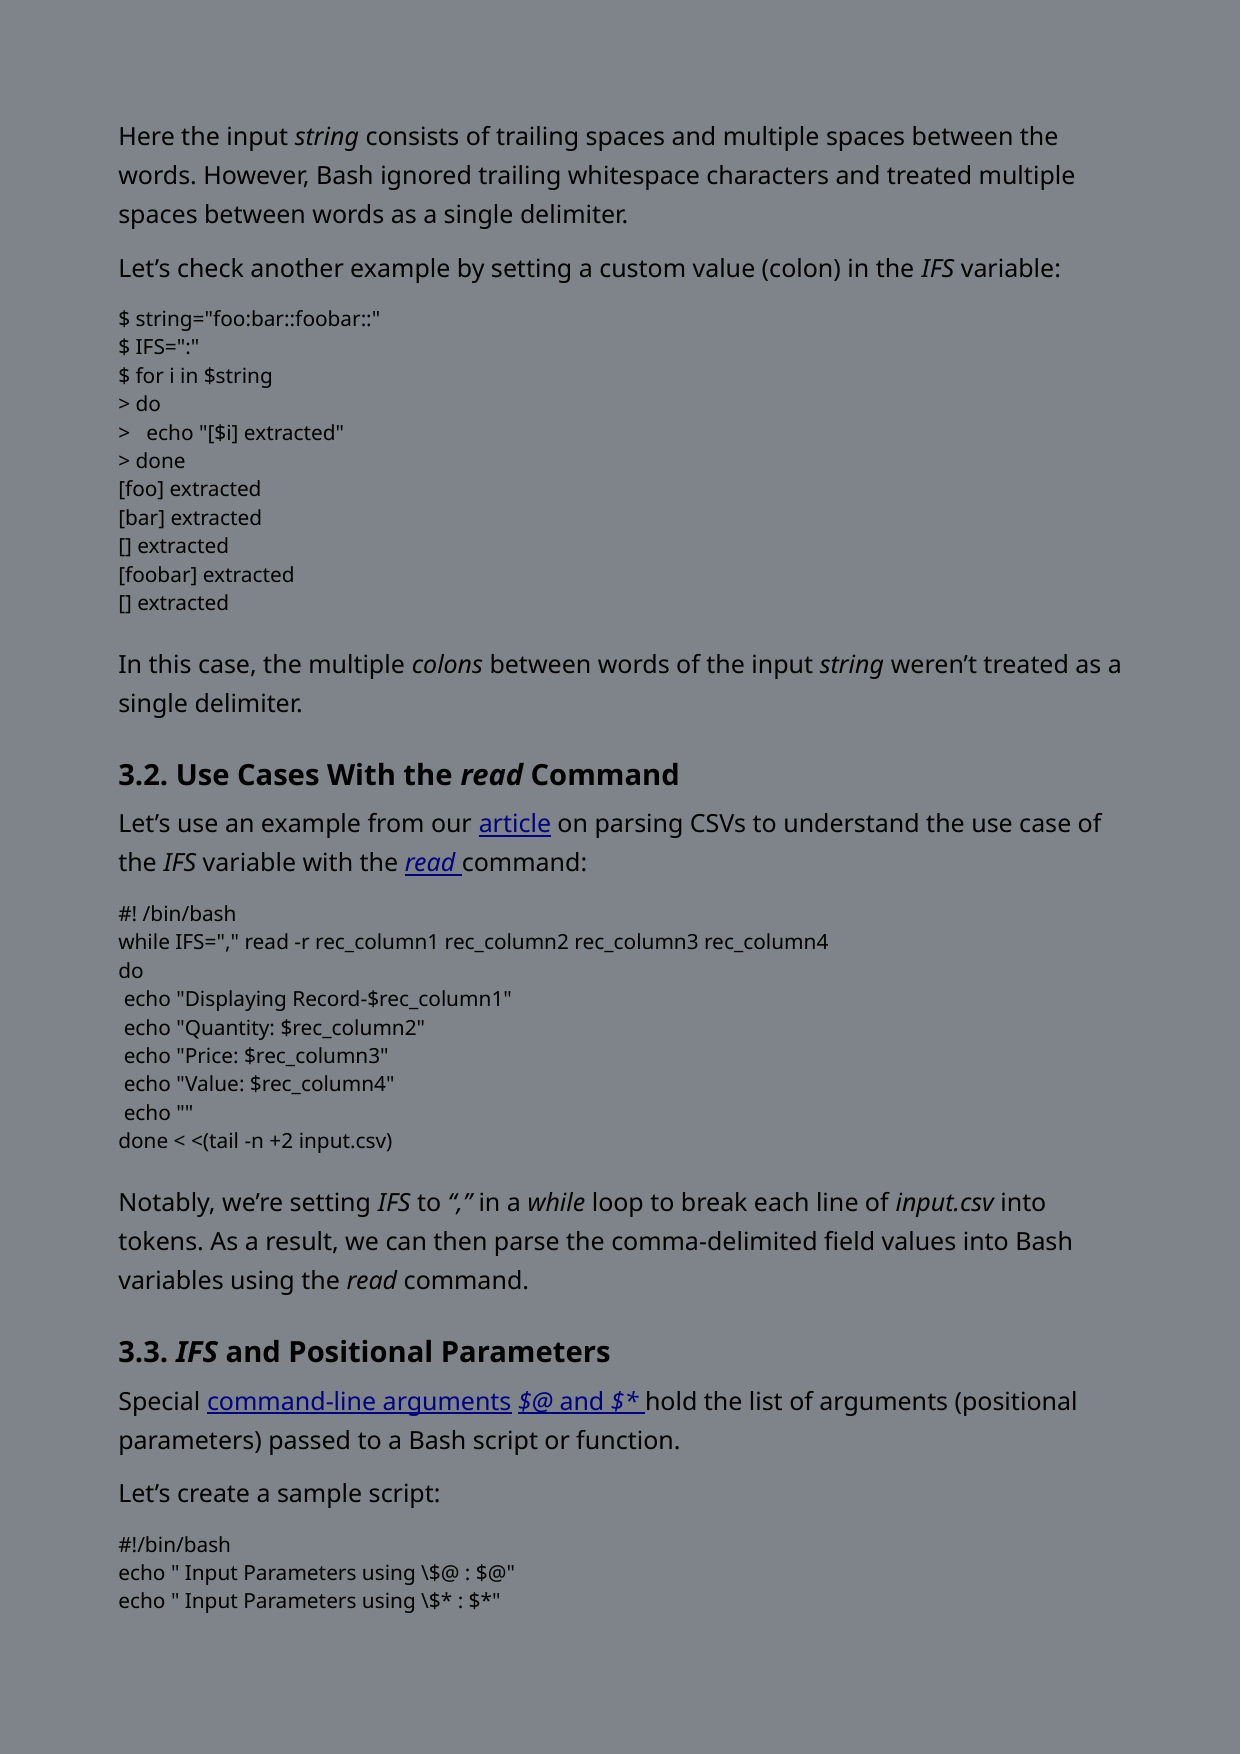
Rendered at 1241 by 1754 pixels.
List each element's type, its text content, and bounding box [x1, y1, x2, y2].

text #! /bin/bash [118, 899, 1122, 927]
text In this case, the multiple colons between words of the input string weren’t treated as a single delimiter. [118, 646, 1122, 719]
text [bar] extracted [118, 503, 1122, 531]
text echo "" [118, 1098, 1122, 1126]
text [] extracted [118, 588, 1122, 617]
text Let’s use an example from our article on parsing CSVs to understand the use case of the IFS variable with the read command: [118, 806, 1122, 879]
text echo "Price: $rec_column3" [118, 1041, 1122, 1069]
subtitle 3.3. IFS and Positional Parameters [118, 1331, 1122, 1371]
text Here the input string consists of trailing spaces and multiple spaces between the words. However, Bash ignored trailing whitespace characters and treated multiple spaces between words as a single delimiter. [118, 118, 1122, 231]
text > done [118, 446, 1122, 474]
text Let’s check another example by setting a custom value (colon) in the IFS variable: [118, 250, 1122, 284]
text [foobar] extracted [118, 560, 1122, 588]
text echo "Displaying Record-$rec_column1" [118, 984, 1122, 1013]
text $ string="foo:bar::foobar::" [118, 304, 1122, 332]
text $ for i in $string [118, 361, 1122, 389]
text while IFS="," read -r rec_column1 rec_column2 rec_column3 rec_column4 [118, 927, 1122, 956]
text Notably, we’re setting IFS to “,” in a while loop to break each line of input.csv into tokens. As a result, we can then parse the comma-delimited field values into Bash variables using the read command. [118, 1184, 1122, 1297]
text [foo] extracted [118, 474, 1122, 503]
text > echo "[$i] extracted" [118, 418, 1122, 446]
text #!/bin/bash [118, 1530, 1122, 1558]
text $ IFS=":" [118, 332, 1122, 361]
text done < <(tail -n +2 input.csv) [118, 1126, 1122, 1155]
text [] extracted [118, 531, 1122, 560]
text echo "Value: $rec_column4" [118, 1069, 1122, 1098]
text > do [118, 389, 1122, 418]
text echo " Input Parameters using \$@ : $@" [118, 1558, 1122, 1587]
text echo " Input Parameters using \$* : $*" [118, 1587, 1122, 1615]
text echo "Quantity: $rec_column2" [118, 1013, 1122, 1041]
text Special command-line arguments $@ and $* hold the list of arguments (positional parameters) passed to a Bash script or function. [118, 1383, 1122, 1456]
text do [118, 956, 1122, 984]
subtitle 3.2. Use Cases With the read Command [118, 754, 1122, 793]
text Let’s create a sample script: [118, 1476, 1122, 1510]
